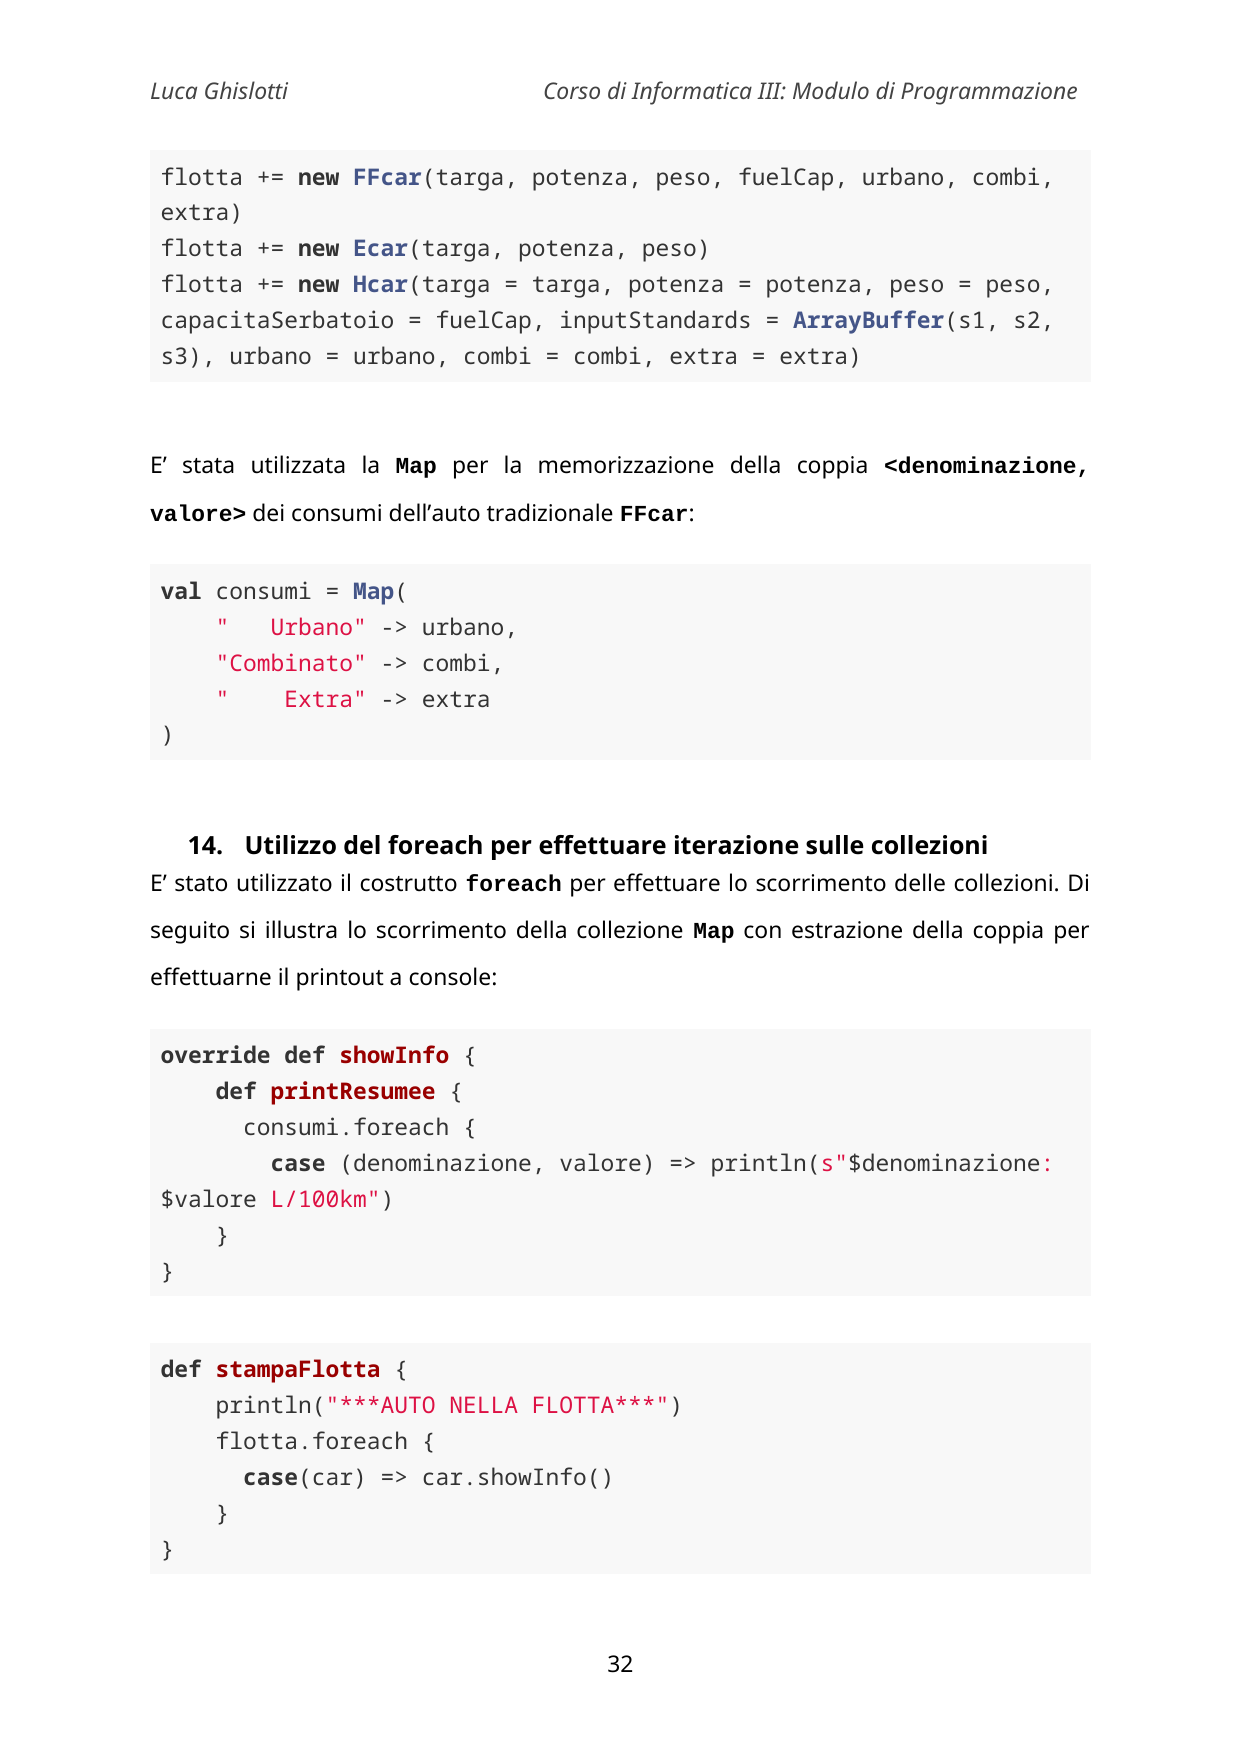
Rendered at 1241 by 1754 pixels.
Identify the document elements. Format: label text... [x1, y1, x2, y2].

subtitle Utilizzo del foreach per effettuare iterazione sulle collezioni [187, 828, 1090, 862]
table_header flotta += new FFcar(targa, potenza, peso, fuelCap, urbano, combi, extra) flotta += new Ecar(targa, potenza, peso) flotta += new Hcar(targa = targa, potenza = potenza, peso = peso, capacitaSerbatoio = fuelCap, inputStandards = ArrayBuffer(s1, s2, s3), urbano = urbano, combi = combi, extra = extra) [150, 150, 1091, 382]
table_header def stampaFlotta { println("***AUTO NELLA FLOTTA***") flotta.foreach { case(car) => car.showInfo() } } [150, 1343, 1091, 1574]
text E’ stata utilizzata la Map per la memorizzazione della coppia <denominazione, valore> dei consumi dell’auto tradizionale FFcar: [150, 449, 1090, 528]
table_header override def showInfo { def printResumee { consumi.foreach { case (denominazione, valore) => println(s"$denominazione: $valore L/100km") } } [150, 1029, 1091, 1296]
table_header val consumi = Map( " Urbano" -> urbano, "Combinato" -> combi, " Extra" -> extra ) [150, 564, 1091, 760]
text E’ stato utilizzato il costrutto foreach per effettuare lo scorrimento delle collezioni. Di seguito si illustra lo scorrimento della collezione Map con estrazione della coppia per effettuarne il printout a console: [150, 867, 1090, 992]
